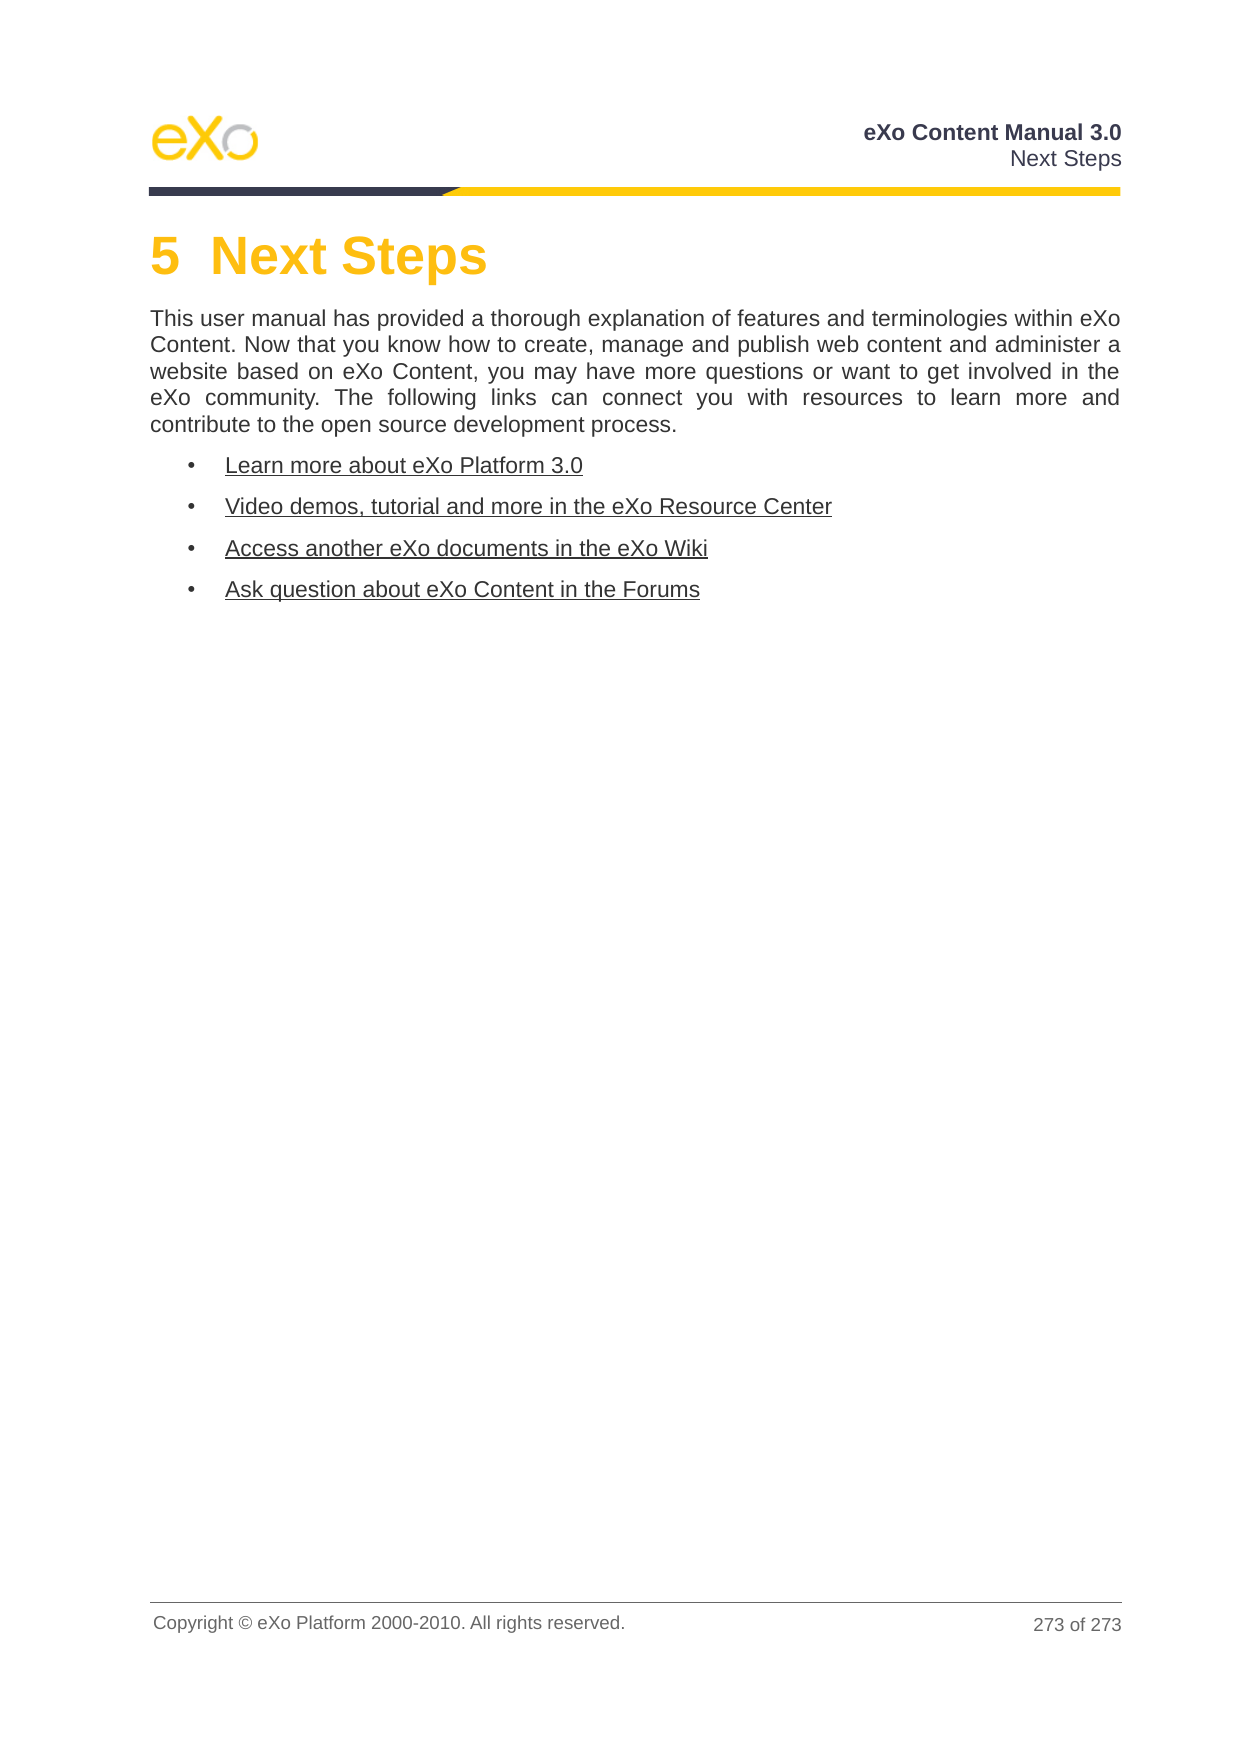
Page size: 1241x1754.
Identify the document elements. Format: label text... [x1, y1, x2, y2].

list Video demos, tutorial and more in the eXo Resource Center [187, 493, 1122, 519]
list Access another eXo documents in the eXo Wiki [187, 534, 1122, 561]
list Ask question about eXo Content in the Forums [187, 576, 1122, 602]
picture [152, 115, 259, 161]
list Learn more about eXo Platform 3.0 [187, 452, 1122, 478]
text This user manual has provided a thorough explanation of features and terminologies within eXo Content. Now that you know how to create, manage and publish web content and administer a website based on eXo Content, you may have more questions or want to get involved in the eXo community. The following links can connect you with resources to learn more and contribute to the open source development process. [150, 305, 1122, 437]
picture [148, 187, 1121, 196]
subtitle Next Steps [150, 223, 1122, 286]
